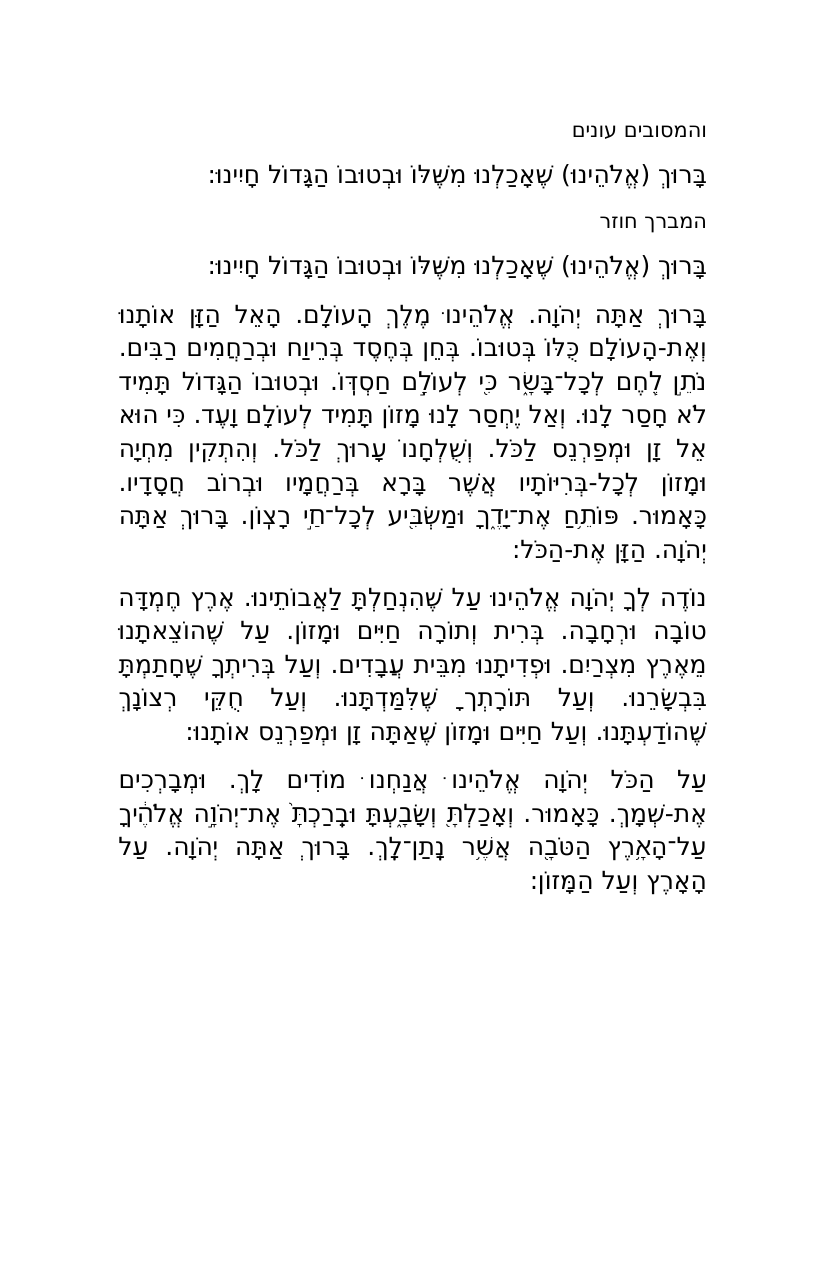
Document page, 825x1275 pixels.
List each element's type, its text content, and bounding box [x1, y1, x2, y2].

text עַל הַכֹּל יְהֹוָה אֱלֹהֵינוּ אֲנַחְנוּ מוֹדִים לָךְ. וּמְבָרְכִים אֶת-שְׁמָךְ. כָּאָמוּר. וְאָכַלְתָּ֖ וְשָׂבָ֑עְתָּ וּבֵֽרַכְתָּ֙ אֶת־יְהֹוָ֣ה אֱלֹהֶ֔יךָ עַל־הָאָ֥רֶץ הַטֹּבָ֖ה אֲשֶׁ֥ר נָֽתַן־לָֽךְ. בָּרוּךְ אַתָּה יְהֹוָה. עַל הָאָרֶץ וְעַל הַמָּזוֹן: [118, 765, 707, 895]
text המברך חוזר [118, 209, 707, 233]
text בָּרוּךְ (אֱלֹהֵינוּ) שֶׁאָכַלְנוּ מִשֶּׁלּוֹ וּבְטוּבוֹ הַגָּדוֹל חָיִינוּ: [118, 161, 707, 190]
text בָּרוּךְ (אֱלֹהֵינוּ) שֶׁאָכַלְנוּ מִשֶּׁלּוֹ וּבְטוּבוֹ הַגָּדוֹל חָיִינוּ: [118, 251, 707, 281]
text והמסובים עונים [118, 118, 707, 142]
text בָּרוּךְ אַתָּה יְהֹוָה. אֱלֹהֵינוּ מֶלֶךְ הָעוֹלָם. הָאֵל הַזָּן אוֹתָנוּ וְאֶת-הָעוֹלָם כֻּלּוֹ בְּטוּבוֹ. בְּחֵן בְּחֶסֶד בְּרֵיוַח וּבְרַחֲמִים רַבִּים. נֹתֵ֣ן לֶ֭חֶם לְכָל־בָּשָׂ֑ר כִּ֖י לְעוֹלָ֣ם חַסְדּֽוֹ. וּבְטוּבוֹ הַגָּדוֹל תָּמִיד לֹא חָסַר לָנוּ. וְאַל יֶחְסַר לָנוּ מָזוֹן תָּמִיד לְעוֹלָם וָעֶד. כִּי הוּא אֵל זָן וּמְפַרְנֵס לַכֹּל. וְשֻׁלְחָנוֹ עָרוּךְ לַכֹּל. וְהִתְקִין מִחְיָה וּמָזוֹן לְכָל-בְּרִיּוֹתָיו אֲשֶׁר בָּרָא בְּרַחֲמָיו וּבְרוֹב חֲסָדָיו. כָּאָמוּר. פּוֹתֵ֥חַ אֶת־יָדֶ֑ךָ וּמַשְׂבִּ֖יע לְכָל־חַ֣י רָצֽוֹן. בָּרוּךְ אַתָּה יְהֹוָה. הַזָּן אֶת-הַכֹּל: [118, 300, 707, 564]
text נוֹדֶה לְךָ יְהֹוָה אֱלֹהֵינוּ עַל שֶׁהִנְחַלְתָּ לַאֲבוֹתֵינוּ. אֶרֶץ חֶמְדָּה טוֹבָה וּרְחָבָה. בְּרִית וְתוֹרָה חַיִּים וּמָזוֹן. עַל שֶׁהוֹצֵאתָנוּ מֵאֶרֶץ מִצְרַיִם. וּפְדִיתָנוּ מִבֵּית עֲבָדִים. וְעַל בְּרִיתְךָ שֶׁחָתַמְתָּ בִּבְשָׂרֵנוּ. וְעַל תּוֹרָתְךָ שֶׁלִּמַּדְתָּנוּ. וְעַל חֻקֵּי רְצוֹנָךְ שֶׁהוֹדַעְתָּנוּ. וְעַל חַיִּים וּמָזוֹן שֶׁאַתָּה זָן וּמְפַרְנֵס אוֹתָנוּ: [118, 583, 707, 746]
